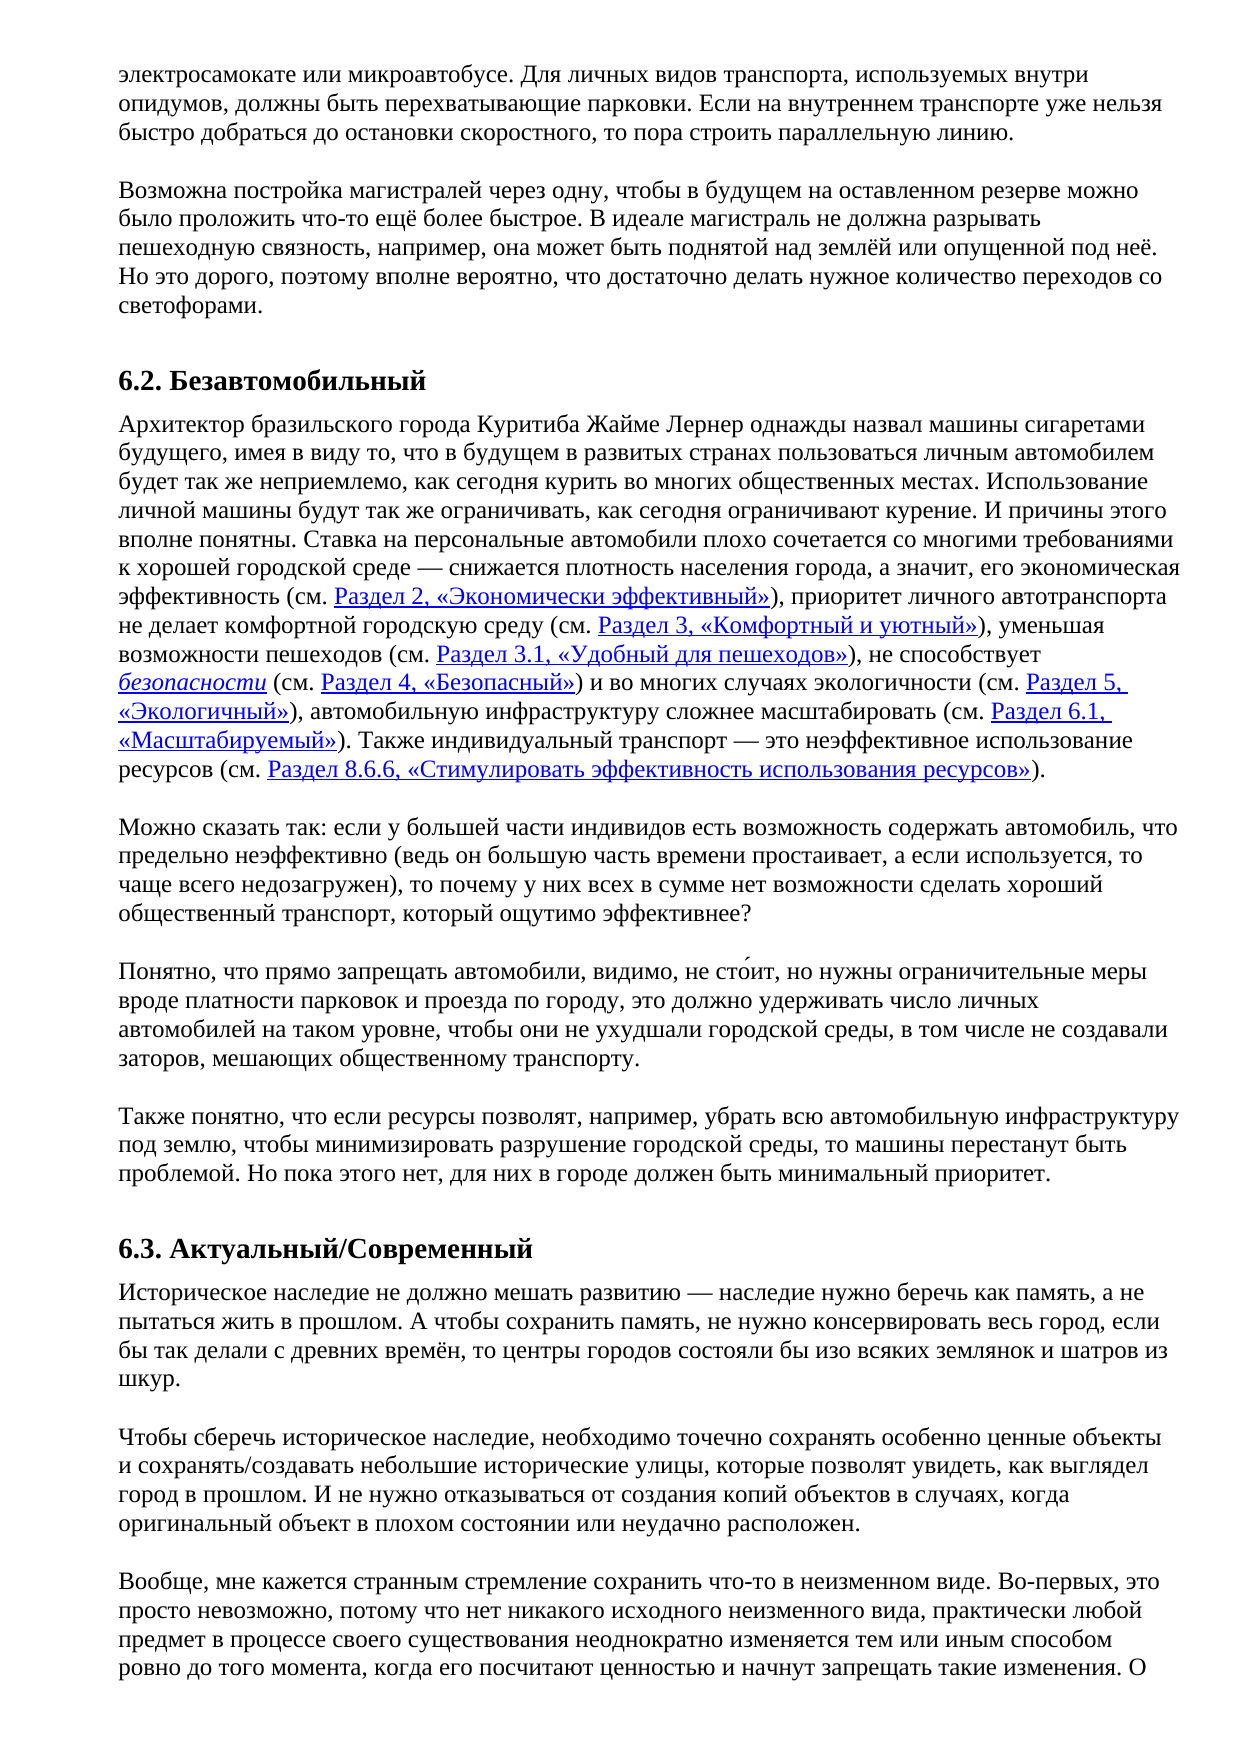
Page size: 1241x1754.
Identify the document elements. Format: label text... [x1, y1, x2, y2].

subtitle 6.3. Актуальный/Современный [118, 1231, 1181, 1265]
text Архитектор бразильского города Куритиба Жайме Лернер однажды назвал машины сигаретами будущего, имея в виду то, что в будущем в развитых странах пользоваться личным автомобилем будет так же неприемлемо, как сегодня курить во многих общественных местах. Использование личной машины будут так же ограничивать, как сегодня ограничивают курение. И причины этого вполне понятны. Ставка на персональные автомобили плохо сочетается со многими требованиями к хорошей городской среде — снижается плотность населения города, а значит, его экономическая эффективность (см. Раздел 2, «Экономически эффективный»), приоритет личного автотранспорта не делает комфортной городскую среду (см. Раздел 3, «Комфортный и уютный»), уменьшая возможности пешеходов (см. Раздел 3.1, «Удобный для пешеходов»), не способствует безопасности (см. Раздел 4, «Безопасный») и во многих случаях экологичности (см. Раздел 5, «Экологичный»), автомобильную инфраструктуру сложнее масштабировать (см. Раздел 6.1, «Масштабируемый»). Также индивидуальный транспорт — это неэффективное использование ресурсов (см. Раздел 8.6.6, «Стимулировать эффективность использования ресурсов»). [118, 409, 1181, 782]
text Историческое наследие не должно мешать развитию — наследие нужно беречь как память, а не пытаться жить в прошлом. А чтобы сохранить память, не нужно консервировать весь город, если бы так делали с древних времён, то центры городов состояли бы изо всяких землянок и шатров из шкур. [118, 1277, 1181, 1392]
text Можно сказать так: если у большей части индивидов есть возможность содержать автомобиль, что предельно неэффективно (ведь он большую часть времени простаивает, а если используется, то чаще всего недозагружен), то почему у них всех в сумме нет возможности сделать хороший общественный транспорт, который ощутимо эффективнее? [118, 812, 1181, 927]
text Вообще, мне кажется странным стремление сохранить что-то в неизменном виде. Во-первых, это просто невозможно, потому что нет никакого исходного неизменного вида, практически любой предмет в процессе своего существования неоднократно изменяется тем или иным способом ровно до того момента, когда его посчитают ценностью и начнут запрещать такие изменения. О [118, 1566, 1181, 1681]
text Понятно, что прямо запрещать автомобили, видимо, не сто́ит, но нужны ограничительные меры вроде платности парковок и проезда по городу, это должно удерживать число личных автомобилей на таком уровне, чтобы они не ухудшали городской среды, в том числе не создавали заторов, мешающих общественному транспорту. [118, 956, 1181, 1071]
text электросамокате или микроавтобусе. Для личных видов транспорта, используемых внутри опидумов, должны быть перехватывающие парковки. Если на внутреннем транспорте уже нельзя быстро добраться до остановки скоростного, то пора строить параллельную линию. [118, 59, 1181, 145]
text Возможна постройка магистралей через одну, чтобы в будущем на оставленном резерве можно было проложить что-то ещё более быстрое. В идеале магистраль не должна разрывать пешеходную связность, например, она может быть поднятой над землёй или опущенной под неё. Но это дорого, поэтому вполне вероятно, что достаточно делать нужное количество переходов со светофорами. [118, 175, 1181, 318]
subtitle 6.2. Безавтомобильный [118, 363, 1181, 396]
text Чтобы сберечь историческое наследие, необходимо точечно сохранять особенно ценные объекты и сохранять/создавать небольшие исторические улицы, которые позволят увидеть, как выглядел город в прошлом. И не нужно отказываться от создания копий объектов в случаях, когда оригинальный объект в плохом состоянии или неудачно расположен. [118, 1422, 1181, 1537]
text Также понятно, что если ресурсы позволят, например, убрать всю автомобильную инфраструктуру под землю, чтобы минимизировать разрушение городской среды, то машины перестанут быть проблемой. Но пока этого нет, для них в городе должен быть минимальный приоритет. [118, 1101, 1181, 1187]
